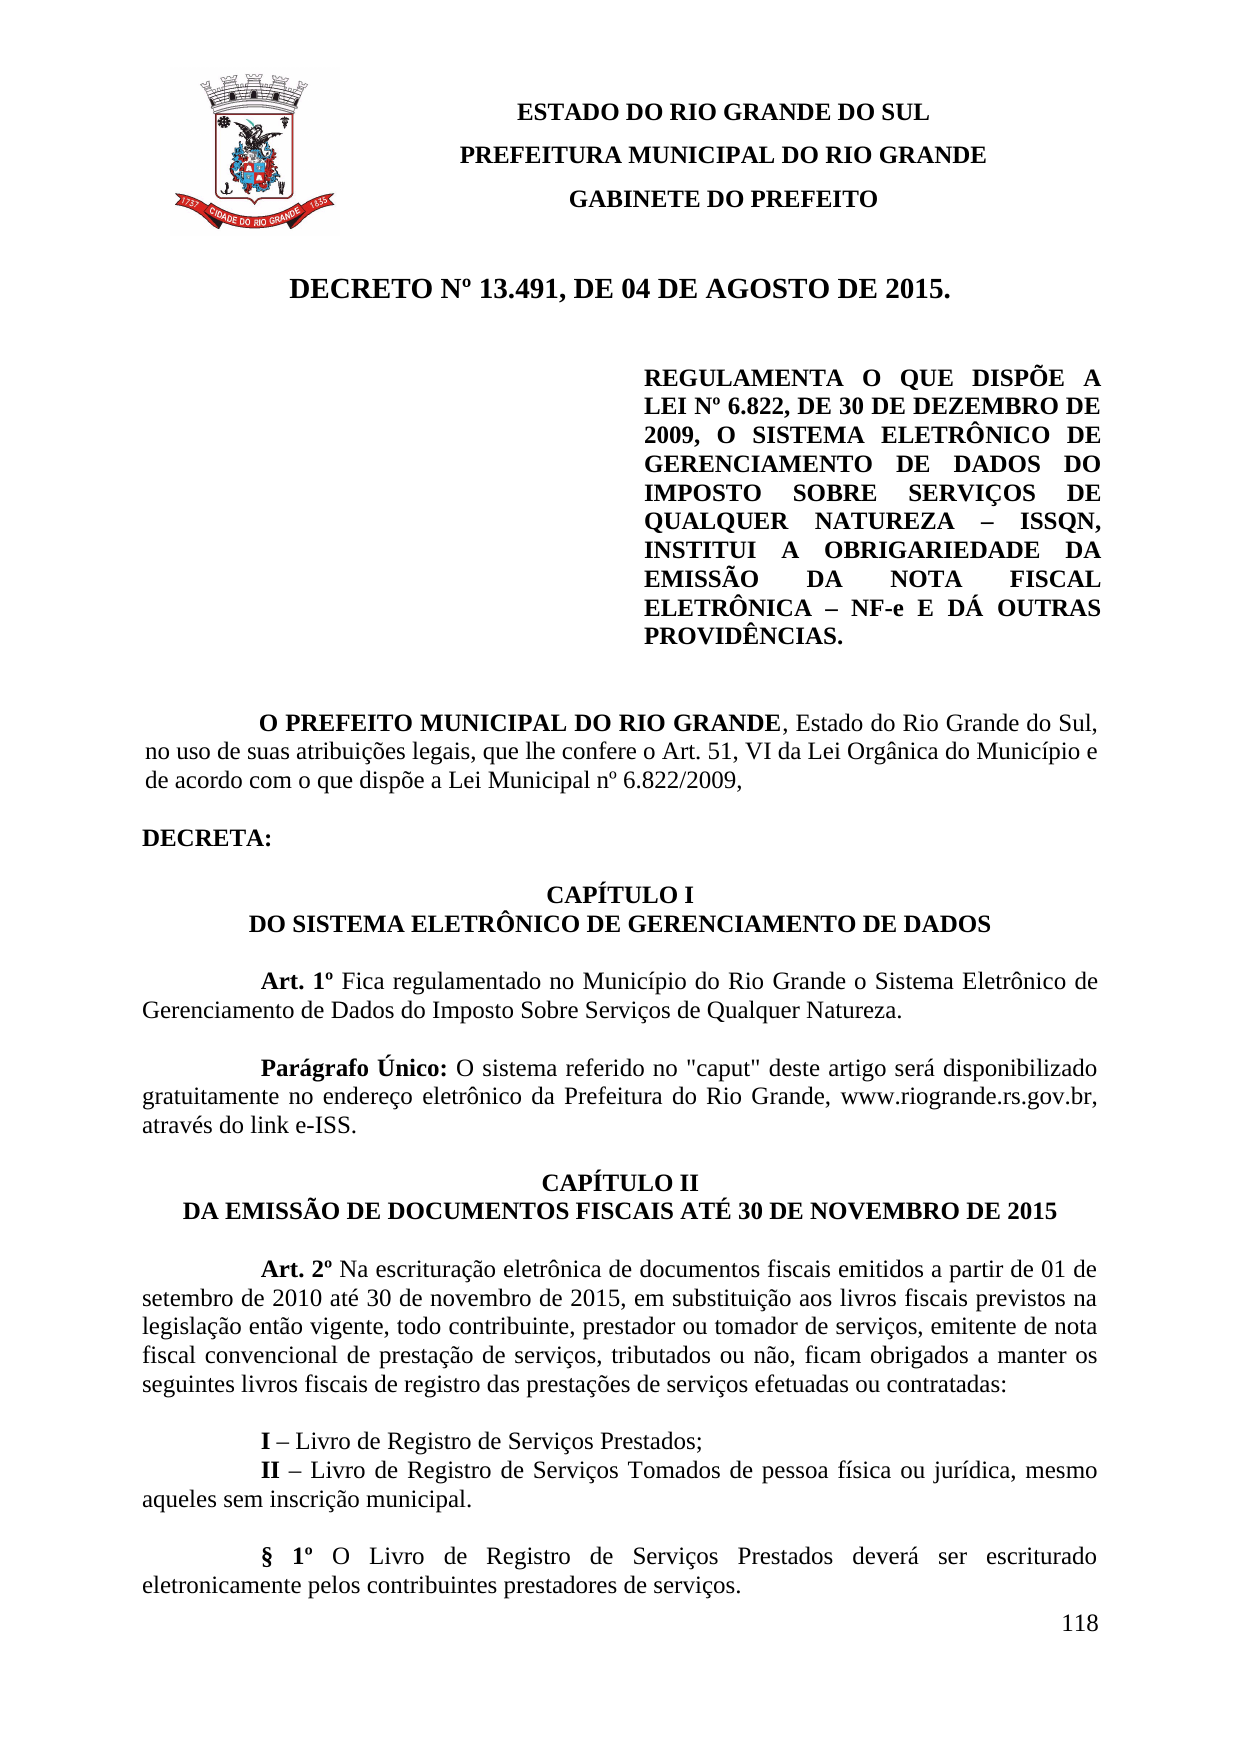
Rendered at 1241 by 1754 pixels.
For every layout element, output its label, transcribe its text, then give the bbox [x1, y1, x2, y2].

text DO SISTEMA ELETRÔNICO DE GERENCIAMENTO DE DADOS [142, 909, 1098, 938]
text Art. 2º Na escrituração eletrônica de documentos fiscais emitidos a partir de 01 de setembro de 2010 até 30 de novembro de 2015, em substituição aos livros fiscais previstos na legislação então vigente, todo contribuinte, prestador ou tomador de serviços, emitente de nota fiscal convencional de prestação de serviços, tributados ou não, ficam obrigados a manter os seguintes livros fiscais de registro das prestações de serviços efetuadas ou contratadas: [142, 1254, 1098, 1398]
text DECRETO Nº 13.491, DE 04 DE AGOSTO DE 2015. [142, 272, 1098, 305]
text I – Livro de Registro de Serviços Prestados; [142, 1426, 1098, 1455]
text § 1º O Livro de Registro de Serviços Prestados deverá ser escriturado eletronicamente pelos contribuintes prestadores de serviços. [142, 1541, 1098, 1599]
subtitle CAPÍTULO II [142, 1168, 1098, 1196]
text DECRETA: [142, 823, 1098, 851]
text II – Livro de Registro de Serviços Tomados de pessoa física ou jurídica, mesmo aqueles sem inscrição municipal. [142, 1455, 1098, 1513]
text Art. 1º Fica regulamentado no Município do Rio Grande o Sistema Eletrônico de Gerenciamento de Dados do Imposto Sobre Serviços de Qualquer Natureza. [142, 966, 1098, 1024]
text Parágrafo Único: O sistema referido no "caput" deste artigo será disponibilizado gratuitamente no endereço eletrônico da Prefeitura do Rio Grande, www.riogrande.rs.gov.br, através do link e-ISS. [142, 1053, 1098, 1139]
text REGULAMENTA O QUE DISPÕE A LEI Nº 6.822, DE 30 DE DEZEMBRO DE 2009, O SISTEMA ELETRÔNICO DE GERENCIAMENTO DE DADOS DO IMPOSTO SOBRE SERVIÇOS DE QUALQUER NATUREZA – ISSQN, INSTITUI A OBRIGARIEDADE DA EMISSÃO DA NOTA FISCAL ELETRÔNICA – NF-e E DÁ OUTRAS PROVIDÊNCIAS. [644, 363, 1102, 650]
text DA EMISSÃO DE DOCUMENTOS FISCAIS ATÉ 30 DE NOVEMBRO DE 2015 [142, 1196, 1098, 1225]
picture [169, 67, 340, 236]
subtitle CAPÍTULO I [142, 880, 1098, 909]
text O PREFEITO MUNICIPAL DO RIO GRANDE, Estado do Rio Grande do Sul, no uso de suas atribuições legais, que lhe confere o Art. 51, VI da Lei Orgânica do Município e de acordo com o que dispõe a Lei Municipal nº 6.822/2009, [145, 708, 1098, 794]
